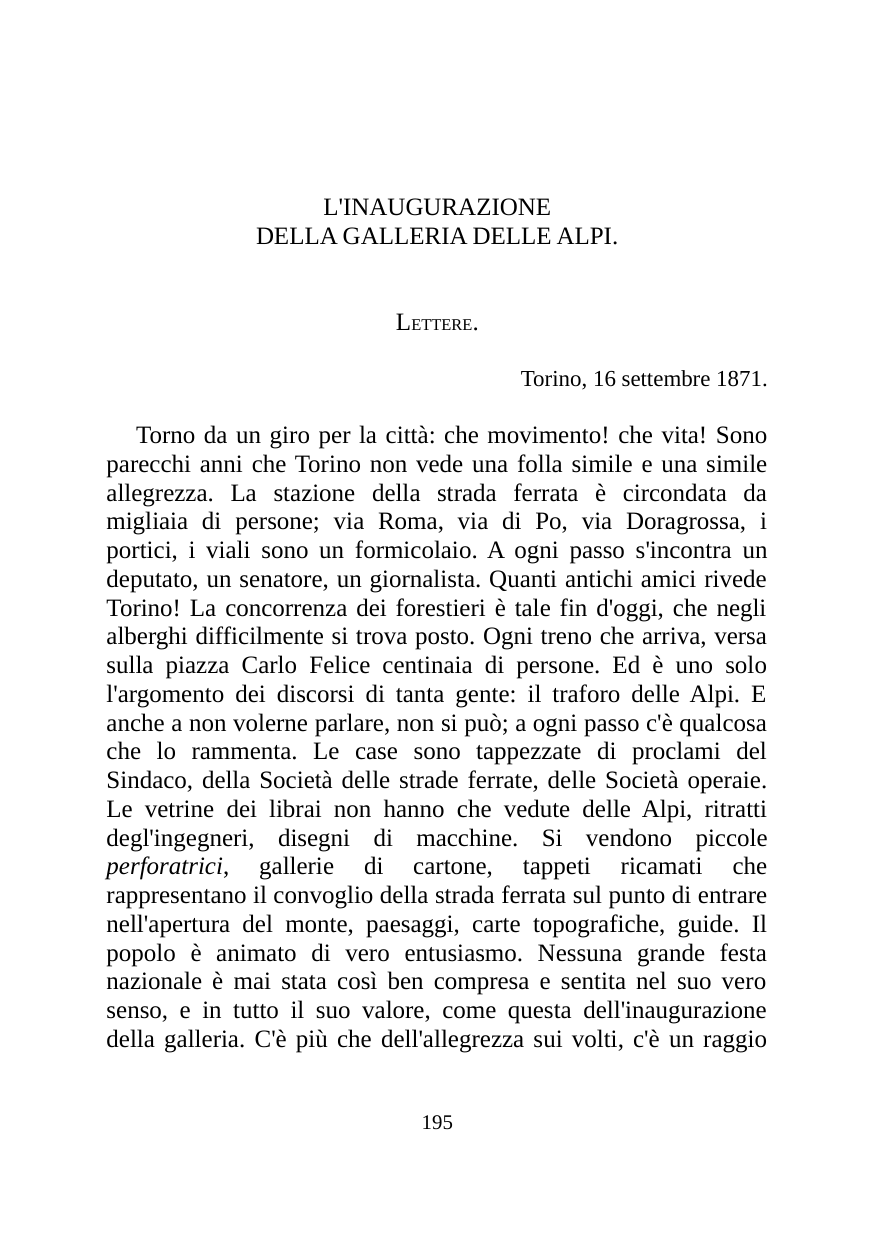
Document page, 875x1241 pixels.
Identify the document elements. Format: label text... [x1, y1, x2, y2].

text DELLA GALLERIA DELLE ALPI. [106, 221, 768, 250]
text Lettere. [106, 307, 768, 336]
text Torino, 16 settembre 1871. [106, 365, 768, 391]
text Torno da un giro per la città: che movimento! che vita! Sono parecchi anni che Torino non vede una folla simile e una simile allegrezza. La stazione della strada ferrata è circondata da migliaia di persone; via Roma, via di Po, via Doragrossa, i portici, i viali sono un formicolaio. A ogni passo s'incontra un deputato, un senatore, un giornalista. Quanti antichi amici rivede Torino! La concorrenza dei forestieri è tale fin d'oggi, che negli alberghi difficilmente si trova posto. Ogni treno che arriva, versa sulla piazza Carlo Felice centinaia di persone. Ed è uno solo l'argomento dei discorsi di tanta gente: il traforo delle Alpi. E anche a non volerne parlare, non si può; a ogni passo c'è qualcosa che lo rammenta. Le case sono tappezzate di proclami del Sindaco, della Società delle strade ferrate, delle Società operaie. Le vetrine dei librai non hanno che vedute delle Alpi, ritratti degl'ingegneri, disegni di macchine. Si vendono piccole perforatrici, gallerie di cartone, tappeti ricamati che rappresentano il convoglio della strada ferrata sul punto di entrare nell'apertura del monte, paesaggi, carte topografiche, guide. Il popolo è animato di vero entusiasmo. Nessuna grande festa nazionale è mai stata così ben compresa e sentita nel suo vero senso, e in tutto il suo valore, come questa dell'inaugurazione della galleria. C'è più che dell'allegrezza sui volti, c'è un raggio [106, 420, 768, 1053]
text L'INAUGURAZIONE [106, 192, 768, 221]
